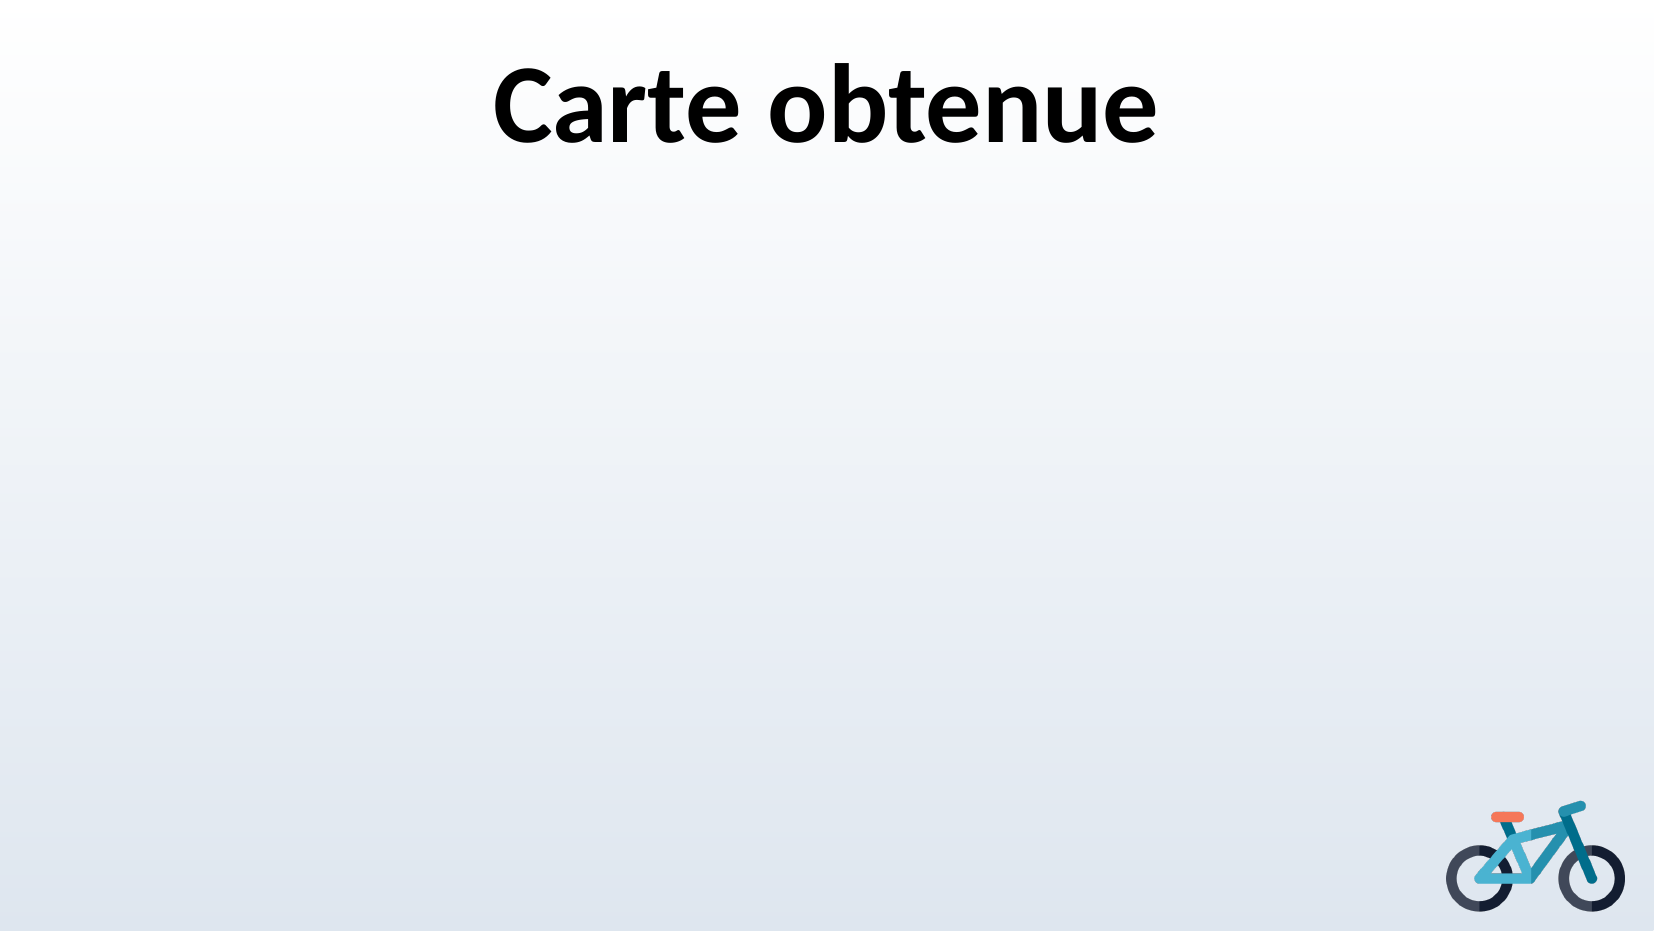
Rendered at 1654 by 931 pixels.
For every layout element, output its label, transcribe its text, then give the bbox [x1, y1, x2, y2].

title Carte obtenue [82, 37, 1571, 193]
picture [1446, 767, 1625, 931]
